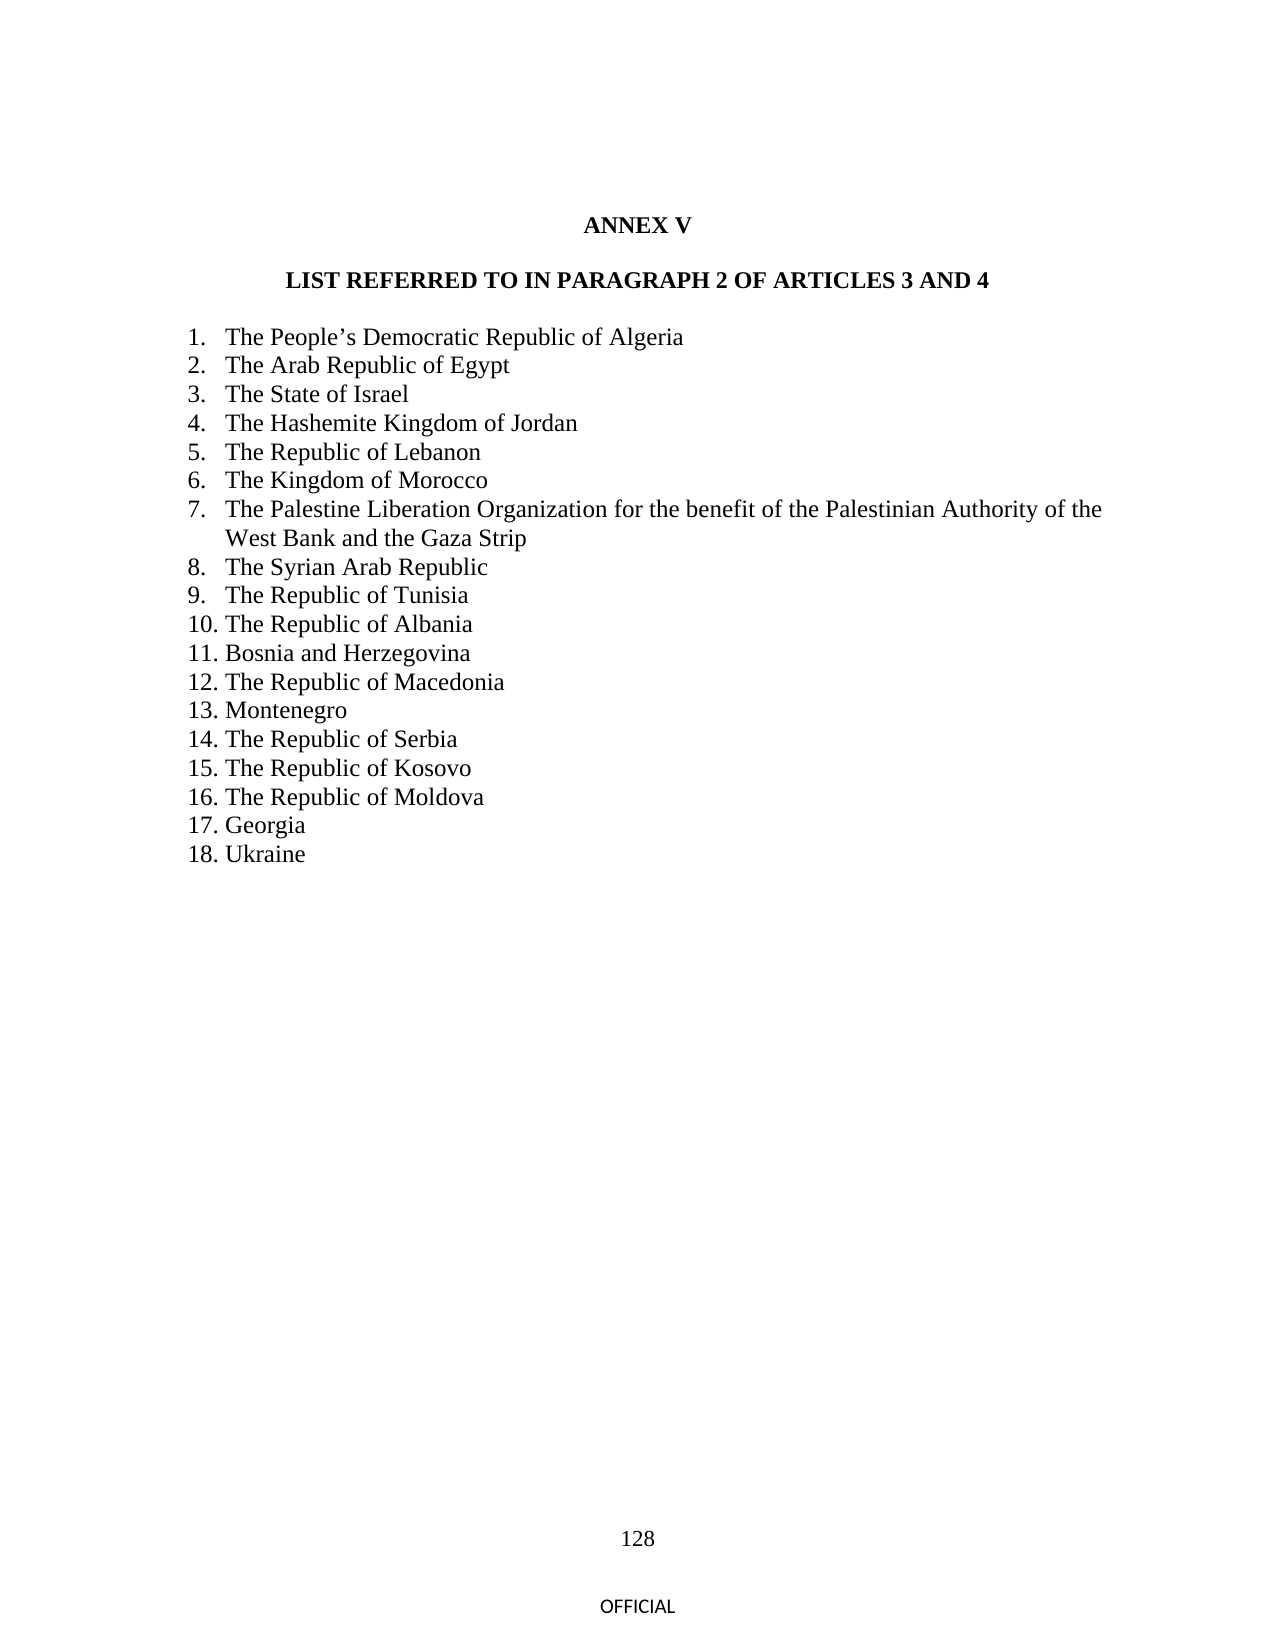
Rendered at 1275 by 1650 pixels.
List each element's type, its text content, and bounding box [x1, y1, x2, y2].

list The Republic of Lebanon [187, 437, 1125, 466]
list Georgia [187, 811, 1125, 839]
list The Republic of Serbia [187, 724, 1125, 753]
list The Republic of Albania [187, 609, 1125, 638]
list The Palestine Liberation Organization for the benefit of the Palestinian Authority of the West Bank and the Gaza Strip [187, 494, 1125, 552]
text LIST REFERRED TO IN PARAGRAPH 2 OF ARTICLES 3 AND 4 [150, 267, 1125, 294]
list The Kingdom of Morocco [187, 466, 1125, 494]
list The Republic of Macedonia [187, 667, 1125, 696]
list Ukraine [187, 839, 1125, 868]
list Bosnia and Herzegovina [187, 638, 1125, 667]
list Montenegro [187, 696, 1125, 724]
list The Republic of Kosovo [187, 753, 1125, 782]
list The Syrian Arab Republic [187, 552, 1125, 581]
list The Arab Republic of Egypt [187, 351, 1125, 379]
text ANNEX V [150, 211, 1125, 239]
list The People’s Democratic Republic of Algeria [187, 322, 1125, 351]
list The Hashemite Kingdom of Jordan [187, 408, 1125, 437]
list The Republic of Tunisia [187, 581, 1125, 609]
list The Republic of Moldova [187, 782, 1125, 811]
list The State of Israel [187, 379, 1125, 408]
